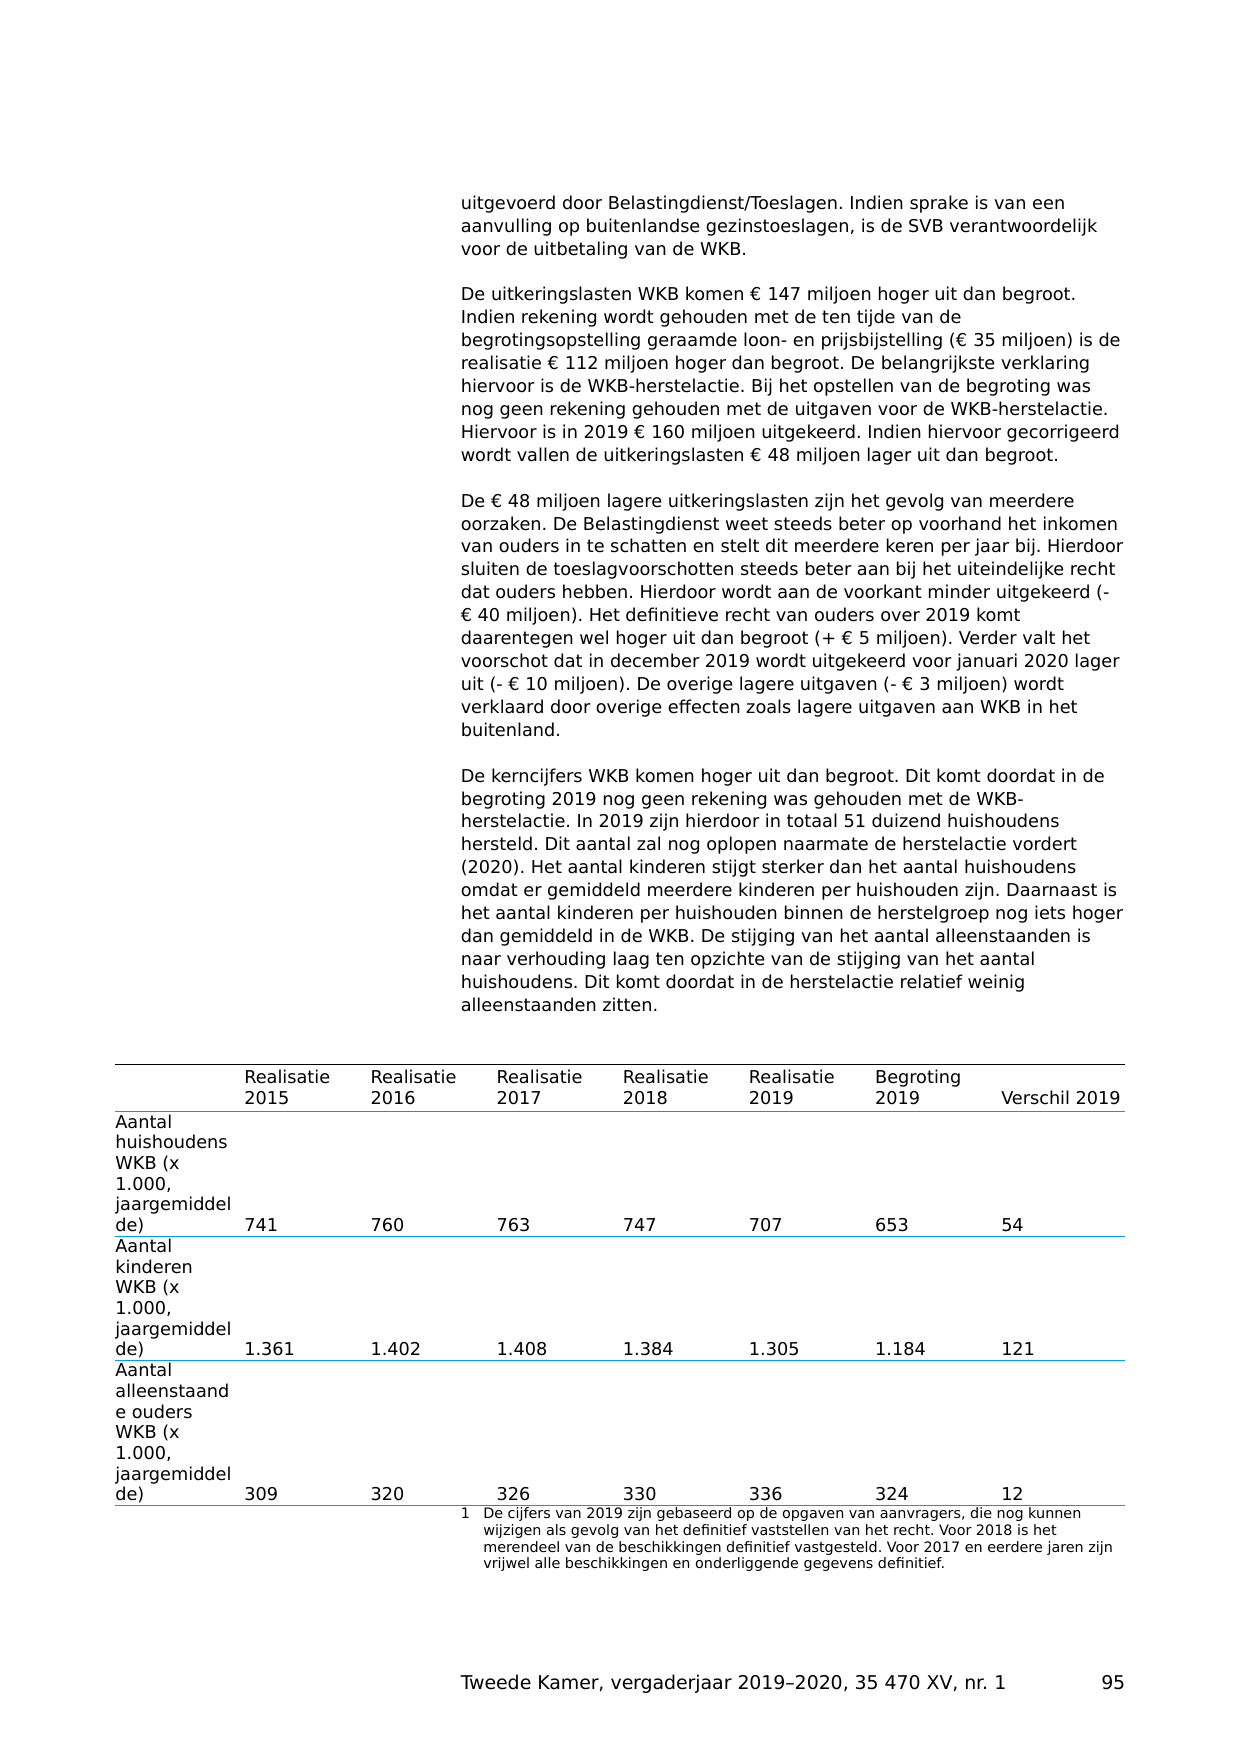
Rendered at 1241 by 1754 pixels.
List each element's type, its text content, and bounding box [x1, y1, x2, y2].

table_cell Realisatie 2017 [494, 1065, 620, 1111]
text uitgevoerd door Belastingdienst/Toeslagen. Indien sprake is van een aanvulling op buitenlandse gezinstoeslagen, is de SVB verantwoordelijk voor de uitbetaling van de WKB. [461, 191, 1125, 259]
table_cell Aantal alleenstaande ouders WKB (x 1.000, jaargemiddelde) [115, 1361, 241, 1505]
text De € 48 miljoen lagere uitkeringslasten zijn het gevolg van meerdere oorzaken. De Belastingdienst weet steeds beter op voorhand het inkomen van ouders in te schatten en stelt dit meerdere keren per jaar bij. Hierdoor sluiten de toeslagvoorschotten steeds beter aan bij het uiteindelijke recht dat ouders hebben. Hierdoor wordt aan de voorkant minder uitgekeerd (- € 40 miljoen). Het definitieve recht van ouders over 2019 komt daarentegen wel hoger uit dan begroot (+ € 5 miljoen). Verder valt het voorschot dat in december 2019 wordt uitgekeerd voor januari 2020 lager uit (- € 10 miljoen). De overige lagere uitgaven (- € 3 miljoen) wordt verklaard door overige effecten zoals lagere uitgaven aan WKB in het buitenland. [461, 489, 1125, 741]
table_cell 1.184 [872, 1237, 998, 1360]
table_cell Aantal huishoudens WKB (x 1.000, jaargemiddelde) [115, 1112, 241, 1236]
table_cell Begroting 2019 [872, 1065, 998, 1111]
table_cell Verschil 2019 [998, 1065, 1125, 1111]
table_cell 324 [872, 1361, 998, 1505]
table_cell 336 [746, 1361, 872, 1505]
table_cell 330 [620, 1361, 746, 1505]
text De kerncijfers WKB komen hoger uit dan begroot. Dit komt doordat in de begroting 2019 nog geen rekening was gehouden met de WKB-herstelactie. In 2019 zijn hierdoor in totaal 51 duizend huishoudens hersteld. Dit aantal zal nog oplopen naarmate de herstelactie vordert (2020). Het aantal kinderen stijgt sterker dan het aantal huishoudens omdat er gemiddeld meerdere kinderen per huishouden zijn. Daarnaast is het aantal kinderen per huishouden binnen de herstelgroep nog iets hoger dan gemiddeld in de WKB. De stijging van het aantal alleenstaanden is naar verhouding laag ten opzichte van de stijging van het aantal huishoudens. Dit komt doordat in de herstelactie relatief weinig alleenstaanden zitten. [461, 764, 1125, 1016]
table_cell 707 [746, 1112, 872, 1236]
table_cell Realisatie 2018 [620, 1065, 746, 1111]
table_cell 309 [241, 1361, 367, 1505]
table_cell Realisatie 2016 [368, 1065, 493, 1111]
table_cell 121 [998, 1237, 1125, 1360]
list De cijfers van 2019 zijn gebaseerd op de opgaven van aanvragers, die nog kunnen wijzigen als gevolg van het definitief vaststellen van het recht. Voor 2018 is het merendeel van de beschikkingen definitief vastgesteld. Voor 2017 en eerdere jaren zijn vrijwel alle beschikkingen en onderliggende gegevens definitief. [461, 1506, 1125, 1572]
table_cell 760 [368, 1112, 493, 1236]
table_cell 320 [368, 1361, 493, 1505]
table_cell 1.408 [494, 1237, 620, 1360]
text De uitkeringslasten WKB komen € 147 miljoen hoger uit dan begroot. Indien rekening wordt gehouden met de ten tijde van de begrotingsopstelling geraamde loon- en prijsbijstelling (€ 35 miljoen) is de realisatie € 112 miljoen hoger dan begroot. De belangrijkste verklaring hiervoor is de WKB-herstelactie. Bij het opstellen van de begroting was nog geen rekening gehouden met de uitgaven voor de WKB-herstelactie. Hiervoor is in 2019 € 160 miljoen uitgekeerd. Indien hiervoor gecorrigeerd wordt vallen de uitkeringslasten € 48 miljoen lager uit dan begroot. [461, 282, 1125, 466]
table_cell 1.305 [746, 1237, 872, 1360]
table_cell 1.361 [241, 1237, 367, 1360]
table_cell 54 [998, 1112, 1125, 1236]
table_cell 326 [494, 1361, 620, 1505]
table_cell Realisatie 2015 [241, 1065, 367, 1111]
table_cell 1.384 [620, 1237, 746, 1360]
table_cell 763 [494, 1112, 620, 1236]
table_cell Aantal kinderen WKB (x 1.000, jaargemiddelde) [115, 1237, 241, 1360]
table_cell 747 [620, 1112, 746, 1236]
table_header Tabel 73 Kerncijfers WKB1 [115, 1039, 1125, 1064]
table_cell 12 [998, 1361, 1125, 1505]
table_cell 1.402 [368, 1237, 493, 1360]
table_cell 653 [872, 1112, 998, 1236]
table_cell Realisatie 2019 [746, 1065, 872, 1111]
table_cell [115, 1065, 241, 1111]
table_cell 741 [241, 1112, 367, 1236]
